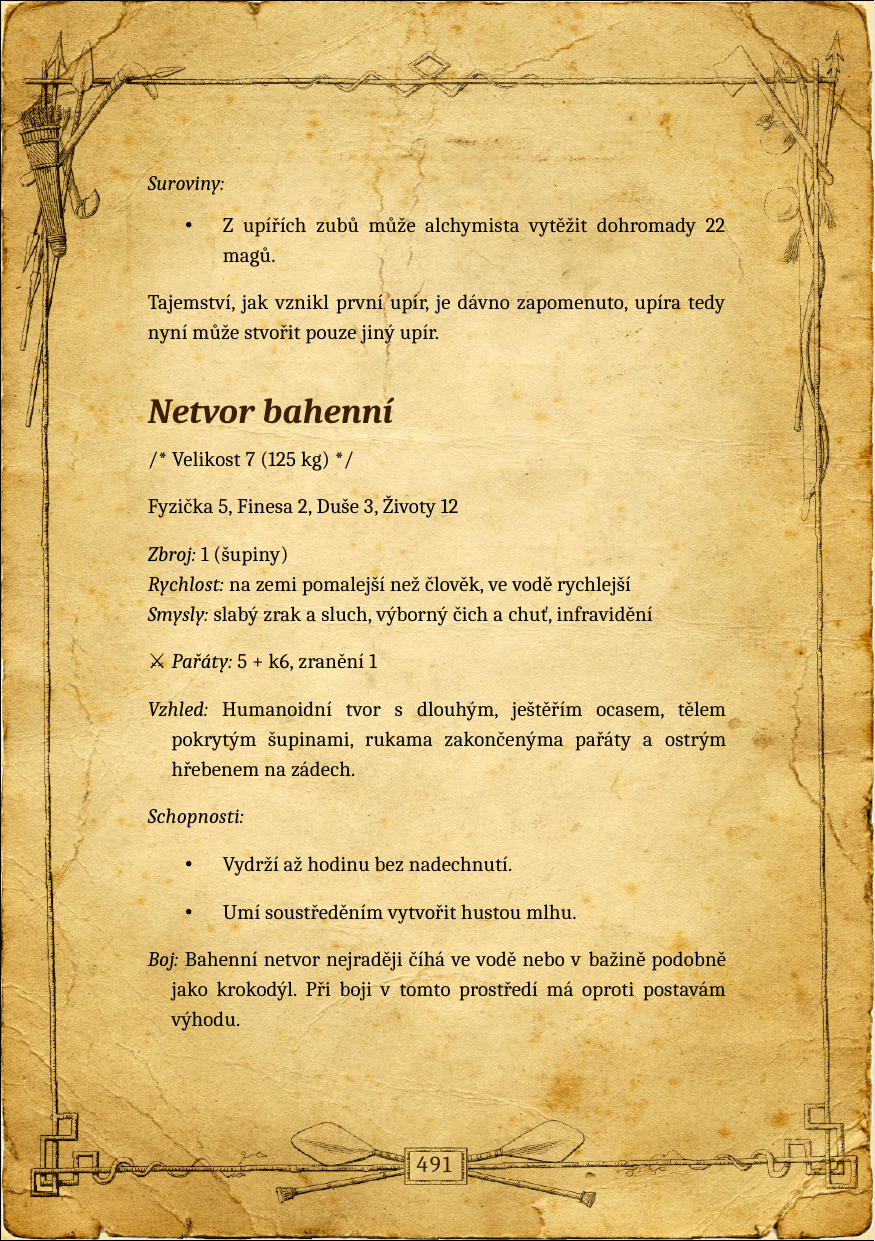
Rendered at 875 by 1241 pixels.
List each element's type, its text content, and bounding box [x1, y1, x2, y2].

text /* Velikost 7 (125 kg) */ [148, 448, 726, 472]
text Schopnosti: [148, 805, 726, 829]
text Boj: Bahenní netvor nejraději číhá ve vodě nebo v⁠ bažině podobně jako krokodýl. Při boji v⁠ tomto prostředí má oproti postavám výhodu. [148, 948, 726, 1032]
subtitle Netvor bahenní [148, 392, 726, 433]
list Umí soustředěním vytvořit hustou mlhu. [185, 900, 726, 924]
picture [1, 1, 874, 1240]
list Vydrží až hodinu bez nadechnutí. [185, 853, 726, 877]
text Tajemství, jak vznikl první upír, je dávno zapomenuto, upíra tedy nyní může stvořit pouze jiný upír. [148, 291, 726, 345]
text Zbroj: 1 (šupiny) [148, 543, 726, 567]
text ⚔ Pařáty: 5 + k6, zranění 1 [148, 650, 726, 674]
text Vzhled: Humanoidní tvor s⁠ dlouhým, ještěřím ocasem, tělem pokrytým šupinami, rukama zakončenýma pařáty a⁠ ostrým hřebenem na zádech. [148, 698, 726, 782]
text Suroviny: [148, 172, 726, 196]
text Smysly: slabý zrak a⁠ sluch, výborný čich a⁠ chuť, infravidění [148, 603, 726, 627]
text Rychlost: na zemi pomalejší než člověk, ve vodě rychlejší [148, 573, 726, 597]
text Fyzička 5, Finesa 2, Duše 3, Životy 12 [148, 495, 726, 519]
list Z⁠ upířích zubů může alchymista vytěžit dohromady 22 magů. [185, 213, 726, 267]
